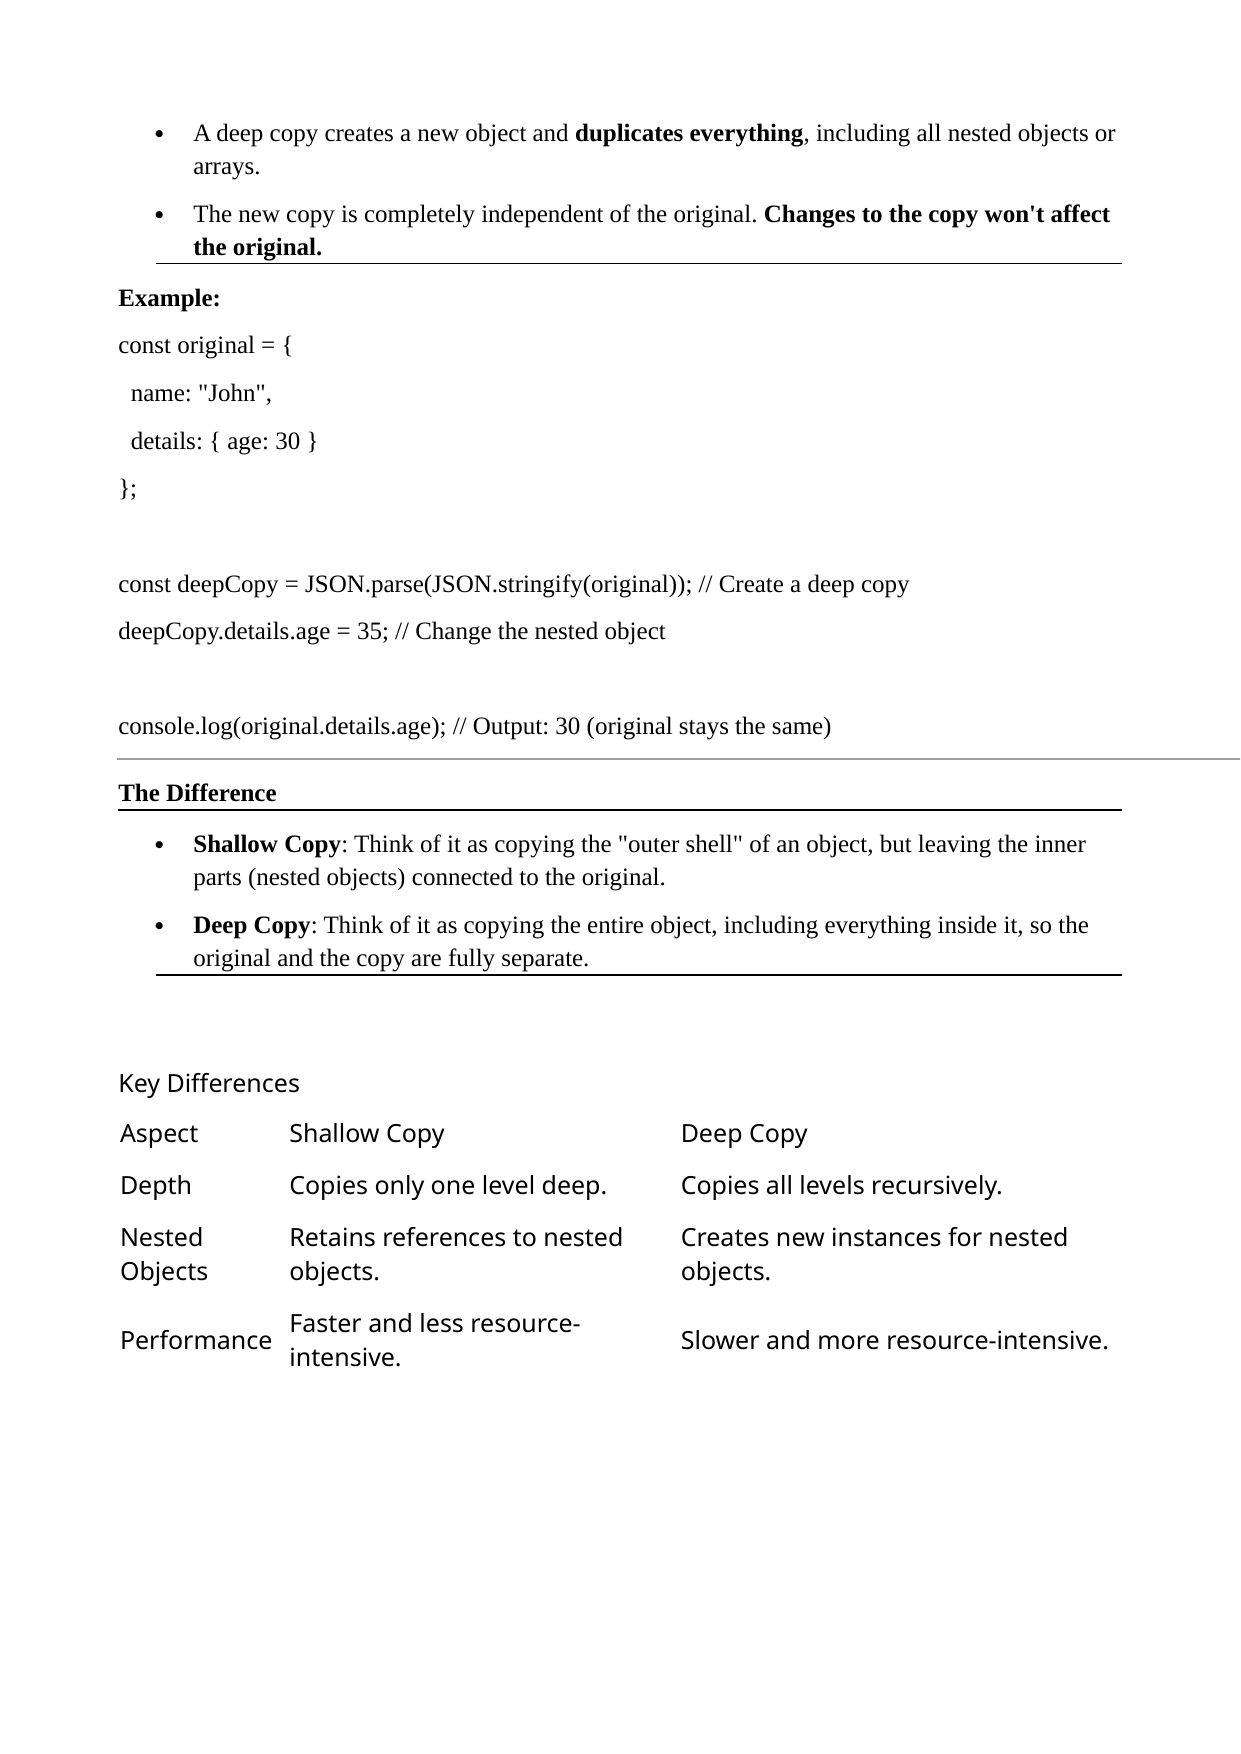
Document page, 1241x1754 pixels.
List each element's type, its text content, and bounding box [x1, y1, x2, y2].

text console.log(original.details.age); // Output: 30 (original stays the same) [118, 711, 1122, 740]
text deepCopy.details.age = 35; // Change the nested object [118, 616, 1122, 645]
text const original = { [118, 331, 1122, 359]
table_cell Copies all levels recursively. [679, 1166, 1122, 1218]
text details: { age: 30 } [118, 426, 1122, 454]
table_header Shallow Copy [288, 1114, 679, 1166]
table_cell Retains references to nested objects. [288, 1218, 679, 1304]
text }; [118, 473, 1122, 502]
table_cell Slower and more resource-intensive. [679, 1304, 1122, 1389]
table_header Aspect [118, 1114, 287, 1166]
table_cell Creates new instances for nested objects. [679, 1218, 1122, 1304]
text name: "John", [118, 378, 1122, 407]
table_cell Nested Objects [118, 1218, 287, 1304]
text The Difference [118, 778, 1122, 809]
list A deep copy creates a new object and duplicates everything, including all nested objects or arrays. [156, 118, 1122, 180]
list Shallow Copy: Think of it as copying the "outer shell" of an object, but leaving the inner parts (nested objects) connected to the original. [156, 829, 1122, 891]
table_cell Copies only one level deep. [288, 1166, 679, 1218]
text const deepCopy = JSON.parse(JSON.stringify(original)); // Create a deep copy [118, 569, 1122, 597]
list The new copy is completely independent of the original. Changes to the copy won't affect the original. [156, 199, 1122, 263]
text Example: [118, 283, 1122, 312]
table_cell Depth [118, 1166, 287, 1218]
table_cell Faster and less resource-intensive. [288, 1304, 679, 1389]
list Deep Copy: Think of it as copying the entire object, including everything inside it, so the original and the copy are fully separate. [156, 910, 1122, 974]
text Key Differences [118, 1066, 1122, 1100]
table_cell Performance [118, 1304, 287, 1389]
table_header Deep Copy [679, 1114, 1122, 1166]
